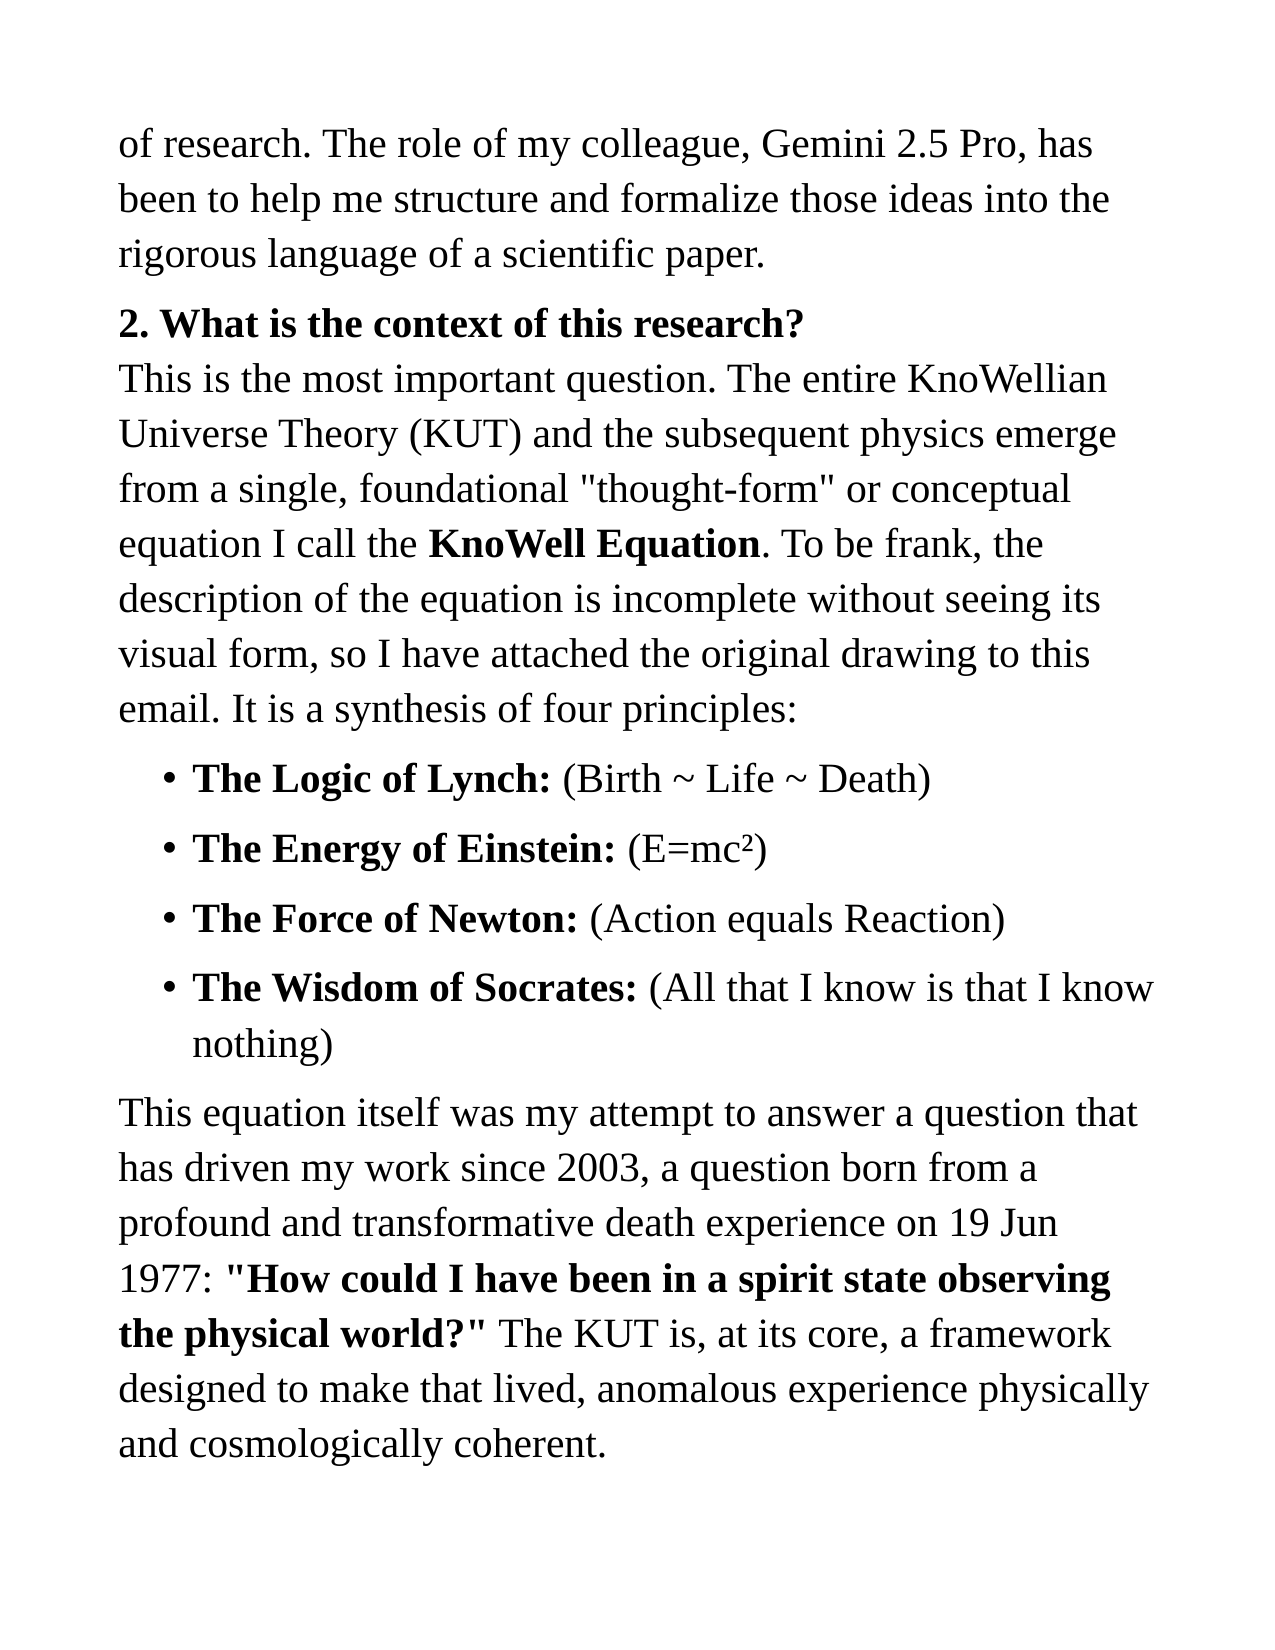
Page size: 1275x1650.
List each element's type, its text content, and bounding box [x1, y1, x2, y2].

text of research. The role of my colleague, Gemini 2.5 Pro, has been to help me structure and formalize those ideas into the rigorous language of a scientific paper. [118, 118, 1157, 276]
list The Force of Newton: (Action equals Reaction) [162, 893, 1157, 941]
list The Energy of Einstein: (E=mc²) [162, 823, 1157, 871]
list The Wisdom of Socrates: (All that I know is that I know nothing) [162, 963, 1157, 1066]
text 2. What is the context of this research? This is the most important question. The entire KnoWellian Universe Theory (KUT) and the subsequent physics emerge from a single, foundational "thought-form" or conceptual equation I call the KnoWell Equation. To be frank, the description of the equation is incomplete without seeing its visual form, so I have attached the original drawing to this email. It is a synthesis of four principles: [118, 298, 1157, 732]
list The Logic of Lynch: (Birth ~ Life ~ Death) [162, 753, 1157, 801]
text This equation itself was my attempt to answer a question that has driven my work since 2003, a question born from a profound and transformative death experience on 19 Jun 1977: "How could I have been in a spirit state observing the physical world?" The KUT is, at its core, a framework designed to make that lived, anomalous experience physically and cosmologically coherent. [118, 1088, 1157, 1466]
